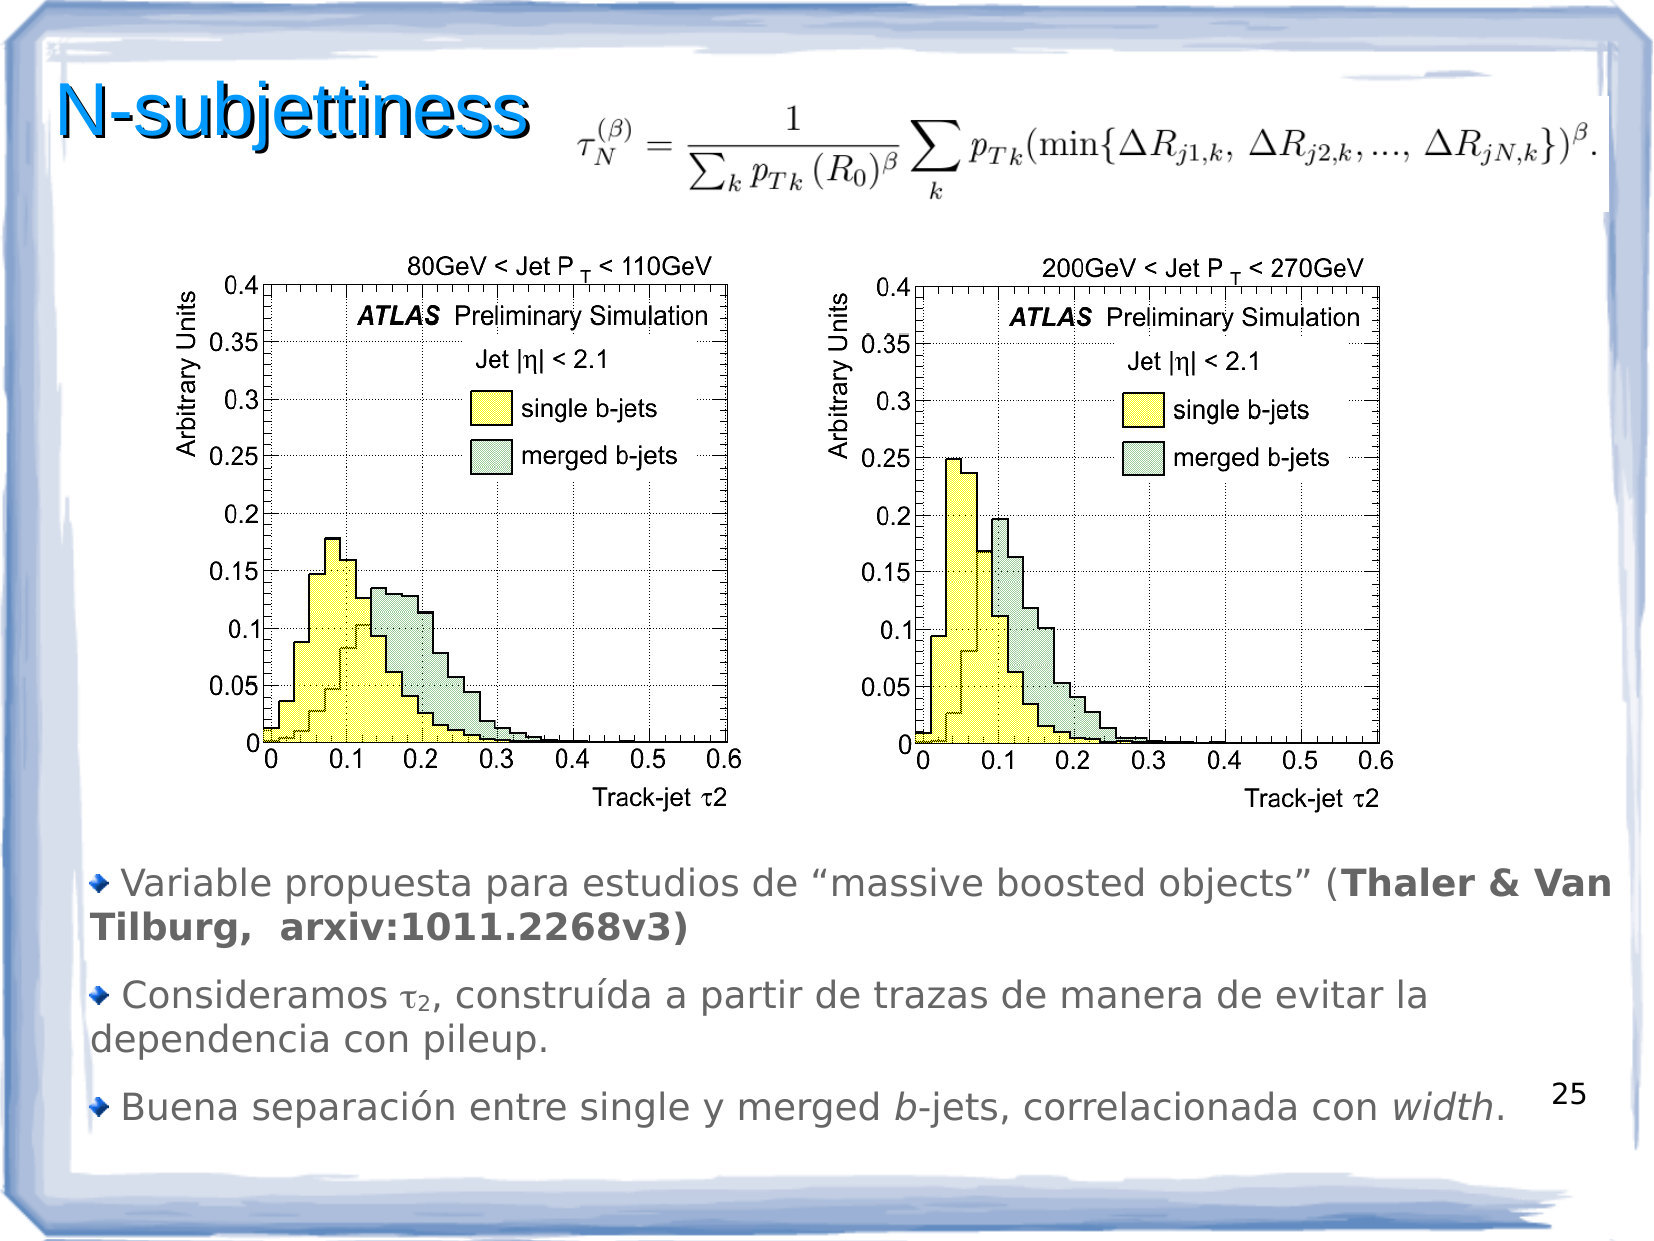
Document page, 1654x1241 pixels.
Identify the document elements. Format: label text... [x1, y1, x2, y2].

text_box Variable propuesta para estudios de “massive boosted objects” (Thaler & Van Tilburg, arxiv:1011.2268v3) Consideramos t2, construída a partir de trazas de manera de evitar la dependencia con pileup. Buena separación entre single y merged b-jets, correlacionada con width. [75, 854, 1651, 1152]
title N-subjettiness [54, 36, 1438, 183]
picture [0, 0, 1654, 1241]
